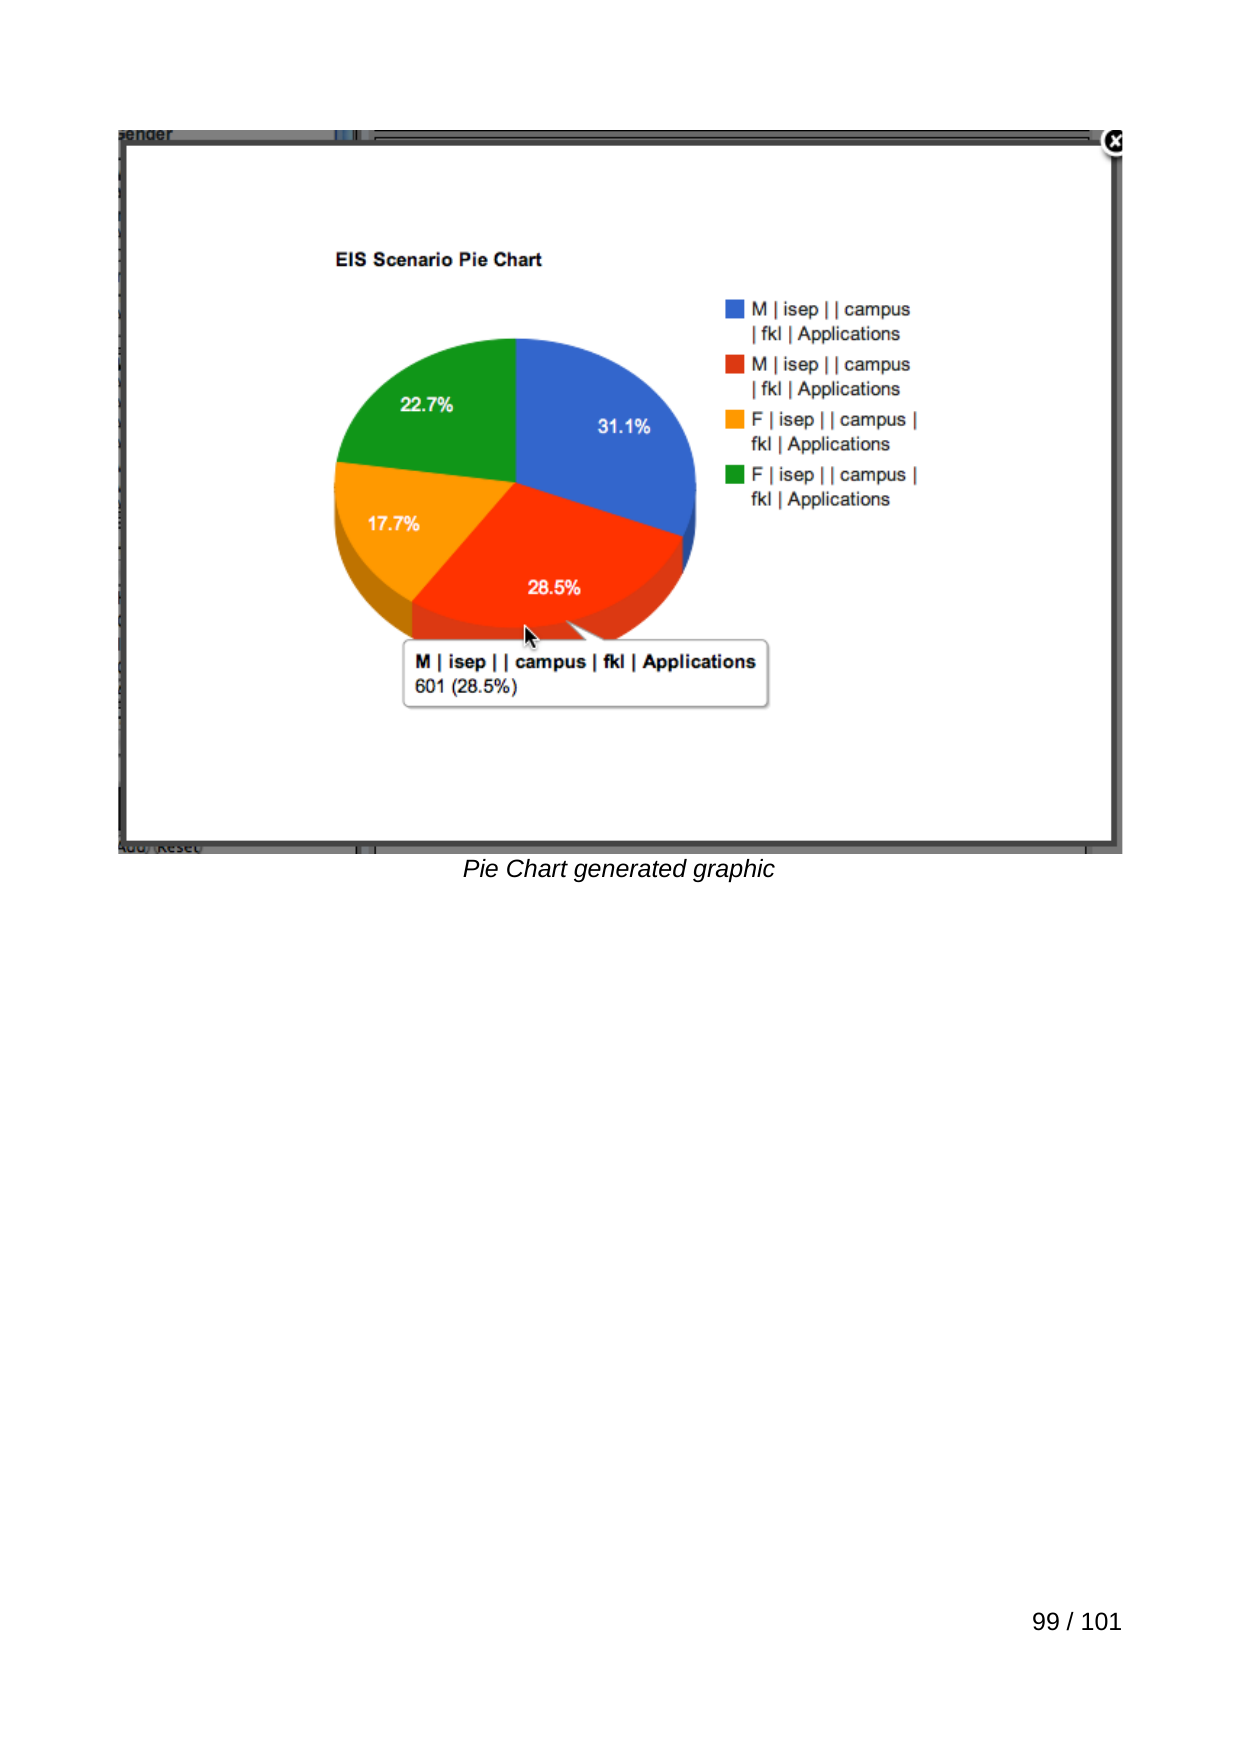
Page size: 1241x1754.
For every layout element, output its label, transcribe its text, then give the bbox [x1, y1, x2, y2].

text Pie Chart generated graphic [118, 854, 1122, 882]
picture [118, 130, 1123, 854]
